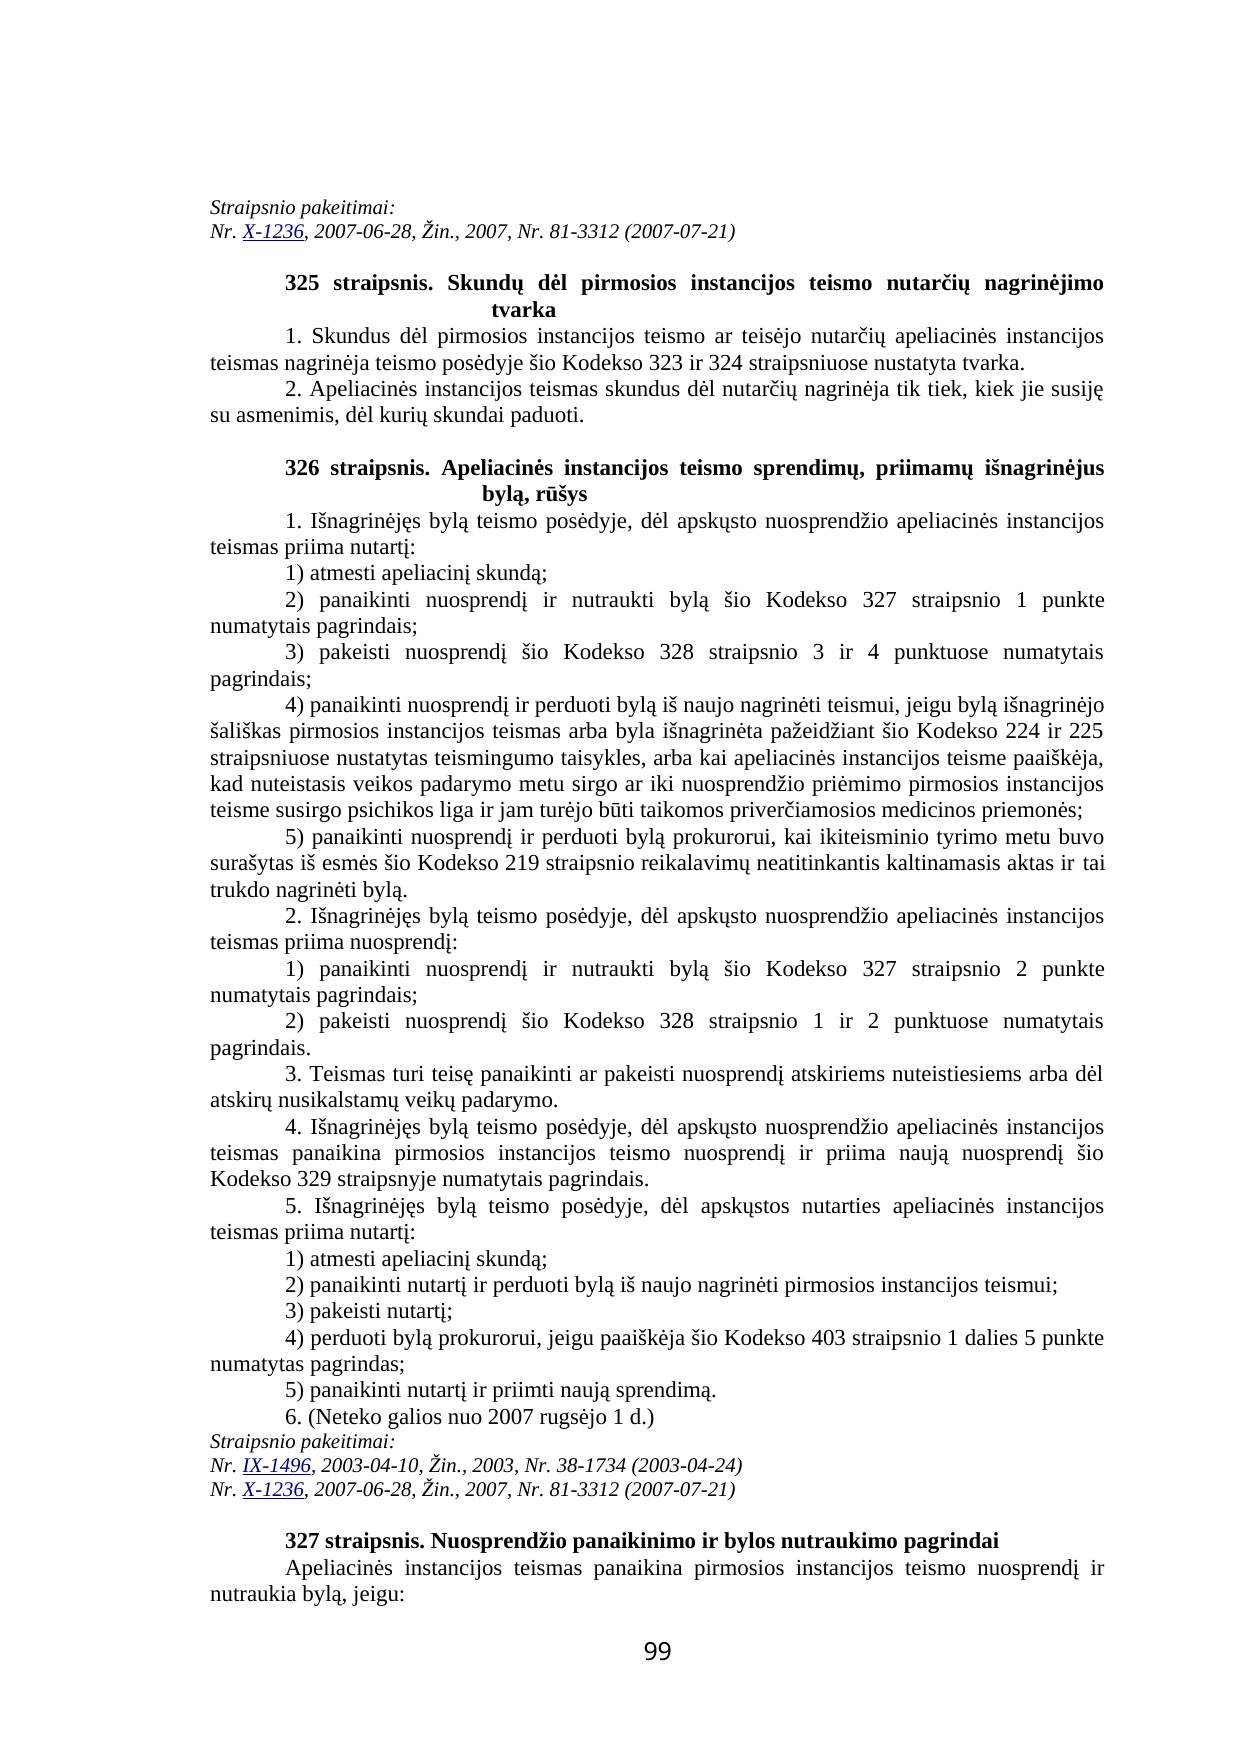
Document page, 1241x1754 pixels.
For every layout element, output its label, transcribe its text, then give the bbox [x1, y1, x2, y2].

text 2) panaikinti nuosprendį ir nutraukti bylą šio Kodekso 327 straipsnio 1 punkte numatytais pagrindais; [210, 586, 1106, 638]
text 6. (Neteko galios nuo 2007 rugsėjo 1 d.) [210, 1403, 1106, 1429]
text Straipsnio pakeitimai: [210, 1429, 1106, 1453]
text 1. Skundus dėl pirmosios instancijos teismo ar teisėjo nutarčių apeliacinės instancijos teismas nagrinėja teismo posėdyje šio Kodekso 323 ir 324 straipsniuose nustatyta tvarka. [210, 322, 1106, 375]
text 4) panaikinti nuosprendį ir perduoti bylą iš naujo nagrinėti teismui, jeigu bylą išnagrinėjo šališkas pirmosios instancijos teismas arba byla išnagrinėta pažeidžiant šio Kodekso 224 ir 225 straipsniuose nustatytas teismingumo taisykles, arba kai apeliacinės instancijos teisme paaiškėja, kad nuteistasis veikos padarymo metu sirgo ar iki nuosprendžio priėmimo pirmosios instancijos teisme susirgo psichikos liga ir jam turėjo būti taikomos priverčiamosios medicinos priemonės; [210, 691, 1106, 823]
text Apeliacinės instancijos teismas panaikina pirmosios instancijos teismo nuosprendį ir nutraukia bylą, jeigu: [210, 1554, 1106, 1607]
text 3) pakeisti nutartį; [210, 1297, 1106, 1324]
text 5. Išnagrinėjęs bylą teismo posėdyje, dėl apskųstos nutarties apeliacinės instancijos teismas priima nutartį: [210, 1192, 1106, 1244]
text 3) pakeisti nuosprendį šio Kodekso 328 straipsnio 3 ir 4 punktuose numatytais pagrindais; [210, 638, 1106, 691]
text 1. Išnagrinėjęs bylą teismo posėdyje, dėl apskųsto nuosprendžio apeliacinės instancijos teismas priima nutartį: [210, 507, 1106, 559]
text 2. Apeliacinės instancijos teismas skundus dėl nutarčių nagrinėja tik tiek, kiek jie susiję su asmenimis, dėl kurių skundai paduoti. [210, 375, 1106, 428]
text 5) panaikinti nuosprendį ir perduoti bylą prokurorui, kai ikiteisminio tyrimo metu buvo surašytas iš esmės šio Kodekso 219 straipsnio reikalavimų neatitinkantis kaltinamasis aktas ir tai trukdo nagrinėti bylą. [210, 823, 1106, 902]
text Straipsnio pakeitimai: [210, 195, 1106, 219]
text 3. Teismas turi teisę panaikinti ar pakeisti nuosprendį atskiriems nuteistiesiems arba dėl atskirų nusikalstamų veikų padarymo. [210, 1060, 1106, 1113]
text 2) pakeisti nuosprendį šio Kodekso 328 straipsnio 1 ir 2 punktuose numatytais pagrindais. [210, 1007, 1106, 1060]
text 5) panaikinti nutartį ir priimti naują sprendimą. [210, 1376, 1106, 1403]
text 1) panaikinti nuosprendį ir nutraukti bylą šio Kodekso 327 straipsnio 2 punkte numatytais pagrindais; [210, 955, 1106, 1007]
text 2. Išnagrinėjęs bylą teismo posėdyje, dėl apskųsto nuosprendžio apeliacinės instancijos teismas priima nuosprendį: [210, 902, 1106, 955]
text 326 straipsnis. Apeliacinės instancijos teismo sprendimų, priimamų išnagrinėjus bylą, rūšys [285, 454, 1106, 507]
text 4) perduoti bylą prokurorui, jeigu paaiškėja šio Kodekso 403 straipsnio 1 dalies 5 punkte numatytas pagrindas; [210, 1324, 1106, 1376]
text 4. Išnagrinėjęs bylą teismo posėdyje, dėl apskųsto nuosprendžio apeliacinės instancijos teismas panaikina pirmosios instancijos teismo nuosprendį ir priima naują nuosprendį šio Kodekso 329 straipsnyje numatytais pagrindais. [210, 1113, 1106, 1192]
text Nr. IX-1496, 2003-04-10, Žin., 2003, Nr. 38-1734 (2003-04-24) [210, 1453, 1106, 1477]
text Nr. X-1236, 2007-06-28, Žin., 2007, Nr. 81-3312 (2007-07-21) [210, 1477, 1106, 1501]
text Nr. X-1236, 2007-06-28, Žin., 2007, Nr. 81-3312 (2007-07-21) [210, 219, 1106, 243]
text 1) atmesti apeliacinį skundą; [210, 1244, 1106, 1271]
text 2) panaikinti nutartį ir perduoti bylą iš naujo nagrinėti pirmosios instancijos teismui; [210, 1271, 1106, 1297]
text 1) atmesti apeliacinį skundą; [210, 559, 1106, 586]
text 325 straipsnis. Skundų dėl pirmosios instancijos teismo nutarčių nagrinėjimo tvarka [285, 269, 1106, 322]
text 327 straipsnis. Nuosprendžio panaikinimo ir bylos nutraukimo pagrindai [210, 1528, 1106, 1554]
